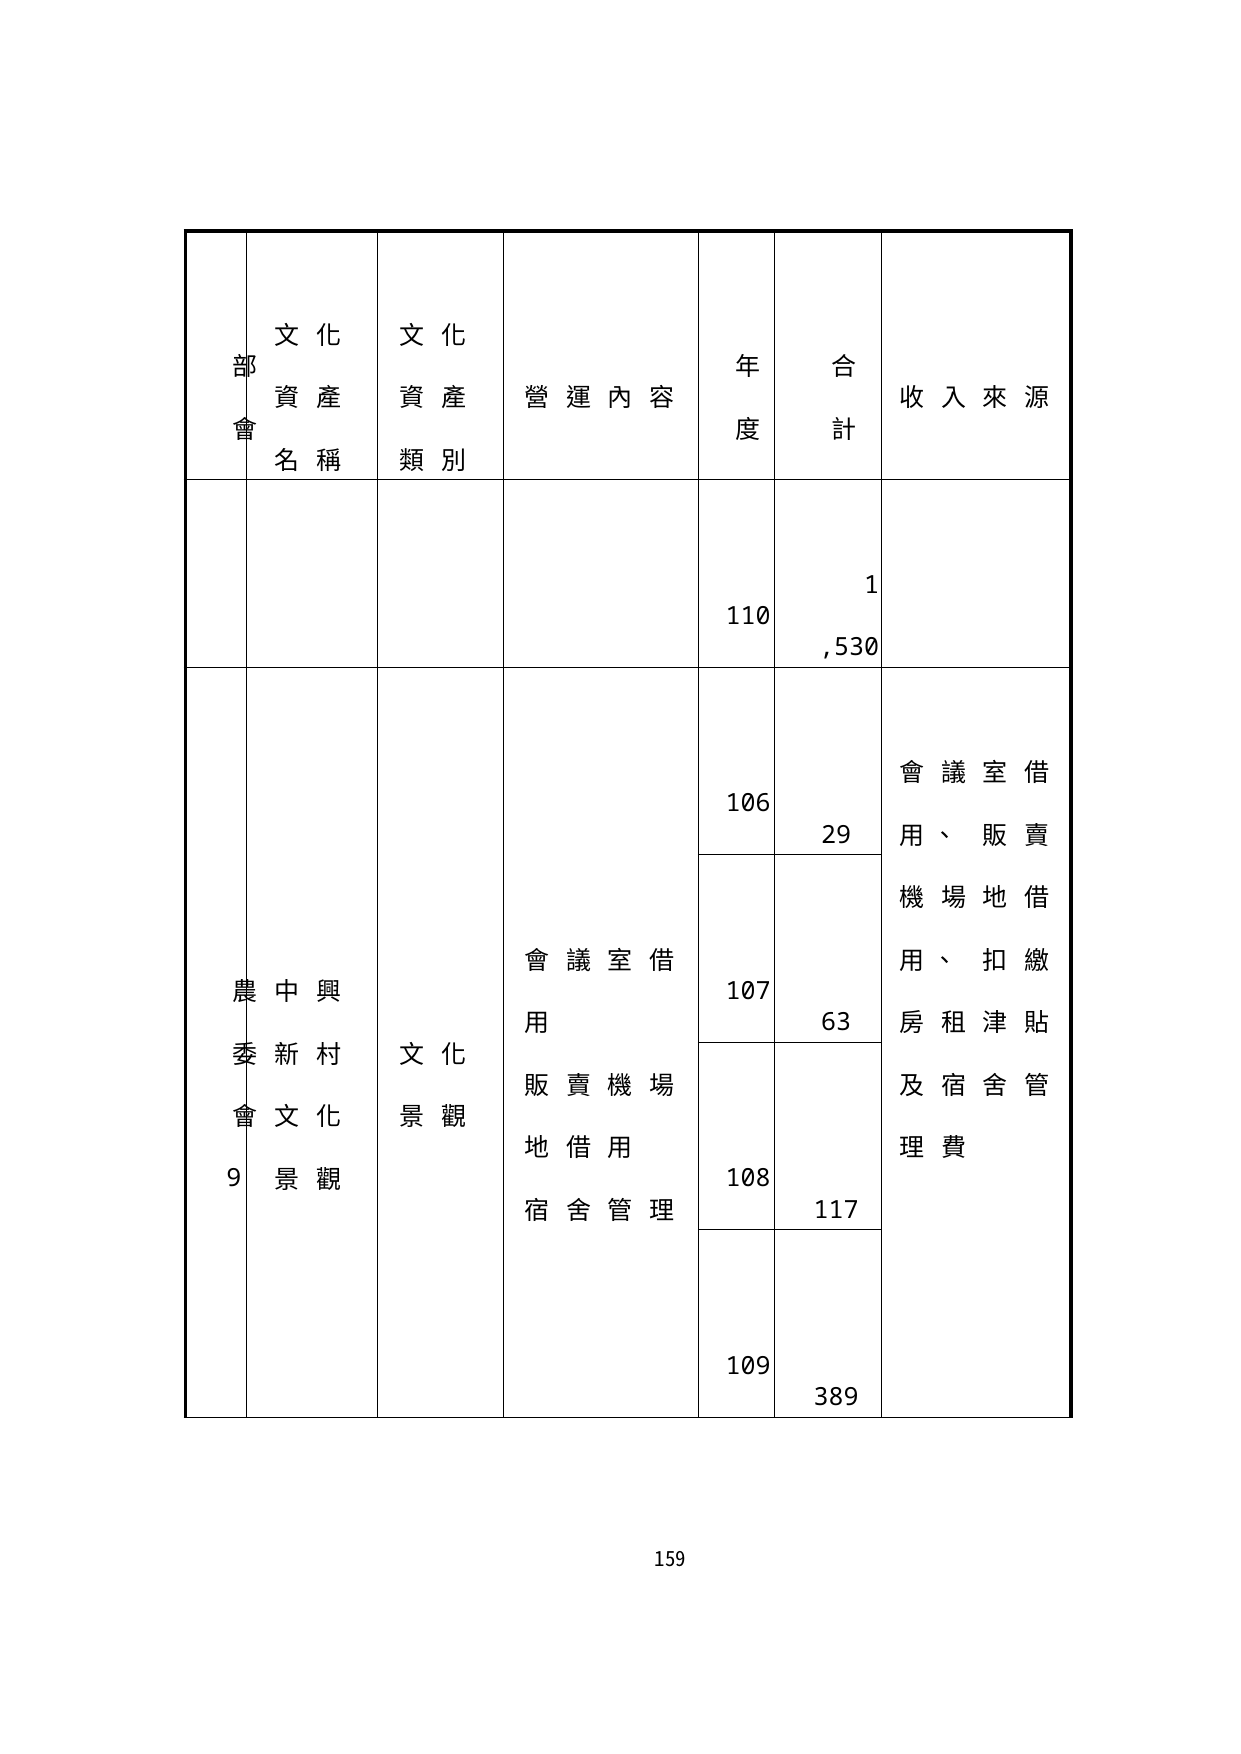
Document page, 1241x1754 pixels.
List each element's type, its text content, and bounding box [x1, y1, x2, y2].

table_cell [882, 480, 1069, 667]
table_cell [378, 480, 503, 667]
table_cell 會議室借用 販賣機場地借用 宿舍管理 [504, 668, 698, 1417]
table_header 部會 [187, 233, 246, 479]
table_cell 109 [699, 1230, 774, 1417]
table_cell 108 [699, 1043, 774, 1229]
table_cell 117 [775, 1043, 881, 1229]
table_cell 389 [775, 1230, 881, 1417]
table_cell 竹崎車站 [247, 480, 377, 667]
table_cell 29 [775, 668, 881, 854]
table_cell 農委會9 [187, 668, 246, 1417]
table_header 收入來源 [882, 233, 1069, 479]
table_cell 1,530 [775, 480, 881, 667]
table_cell [504, 480, 698, 667]
table_cell 107 [699, 855, 774, 1042]
table_cell 農委會8 [187, 480, 246, 667]
table_cell 106 [699, 668, 774, 854]
table_cell 63 [775, 855, 881, 1042]
table_cell 文化景觀 [378, 668, 503, 1417]
table_cell 110 [699, 480, 774, 667]
table_header 文化資產名稱 [247, 233, 377, 479]
table_header 營運內容 [504, 233, 698, 479]
table_header 年度 [699, 233, 774, 479]
table_cell 會議室借用、販賣機場地借用、扣繳房租津貼及宿舍管理費 [882, 668, 1069, 1417]
table_cell 中興新村文化景觀 [247, 668, 377, 1417]
table_header 合計 [775, 233, 881, 479]
table_header 文化資產類別 [378, 233, 503, 479]
